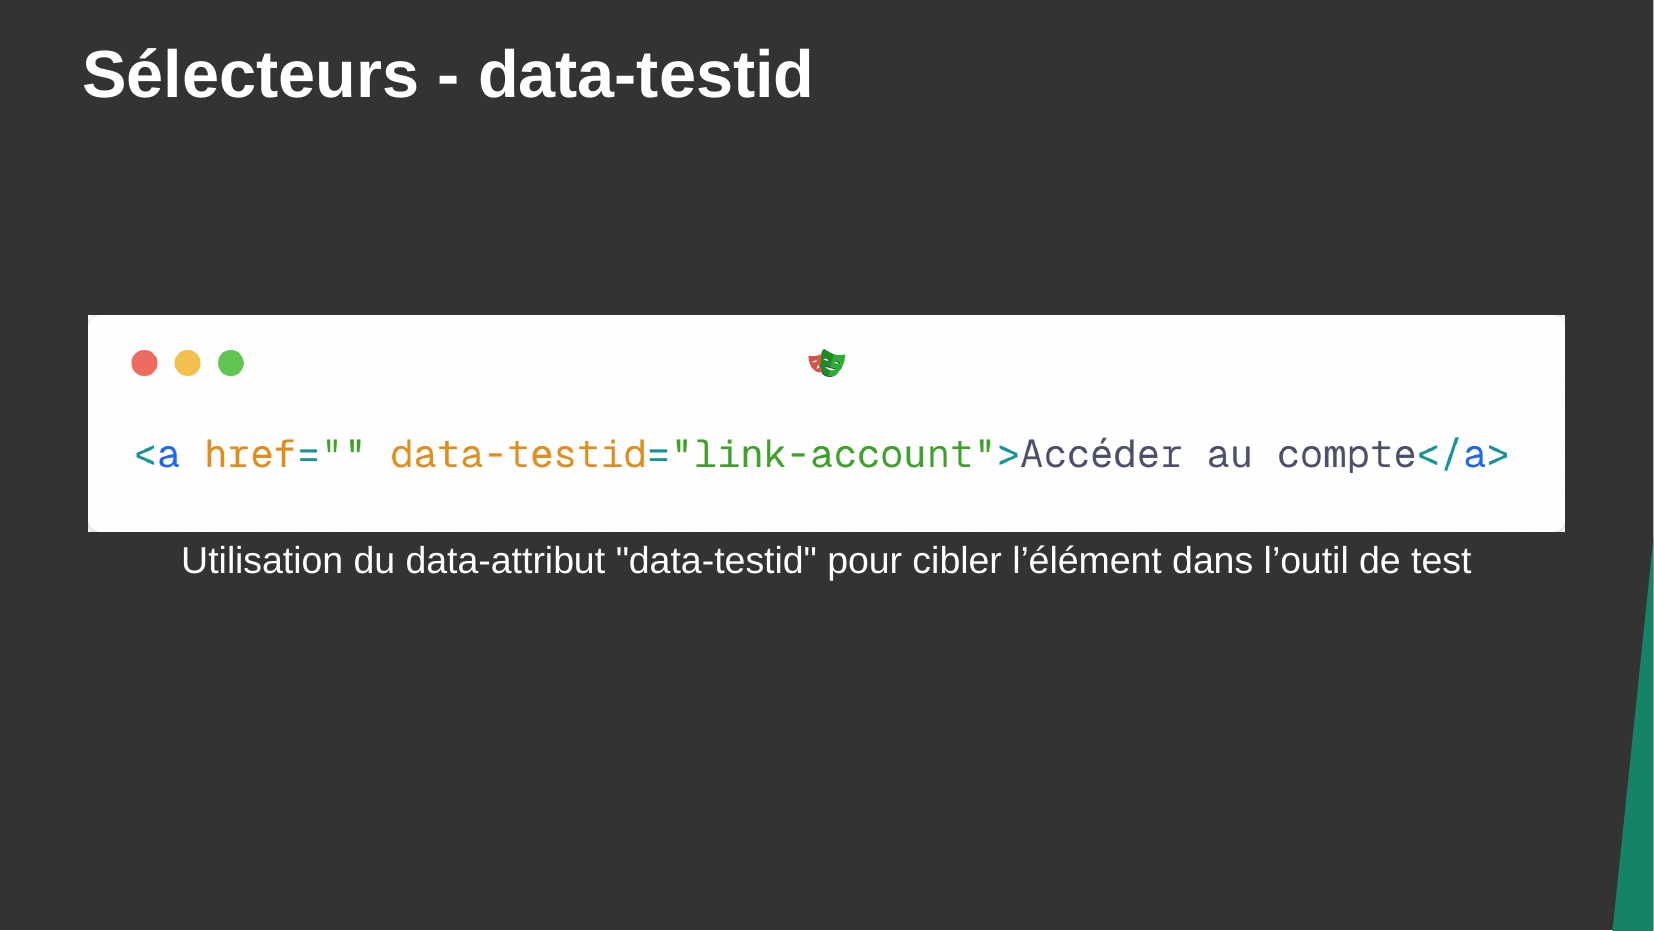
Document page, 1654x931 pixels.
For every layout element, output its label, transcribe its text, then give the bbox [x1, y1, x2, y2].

picture [88, 315, 1565, 532]
text_box [1612, 532, 1654, 931]
text_box Utilisation du data-attribut "data-testid" pour cibler l’élément dans l’outil de test [141, 532, 1512, 591]
title Sélecteurs - data-testid [82, 37, 886, 119]
